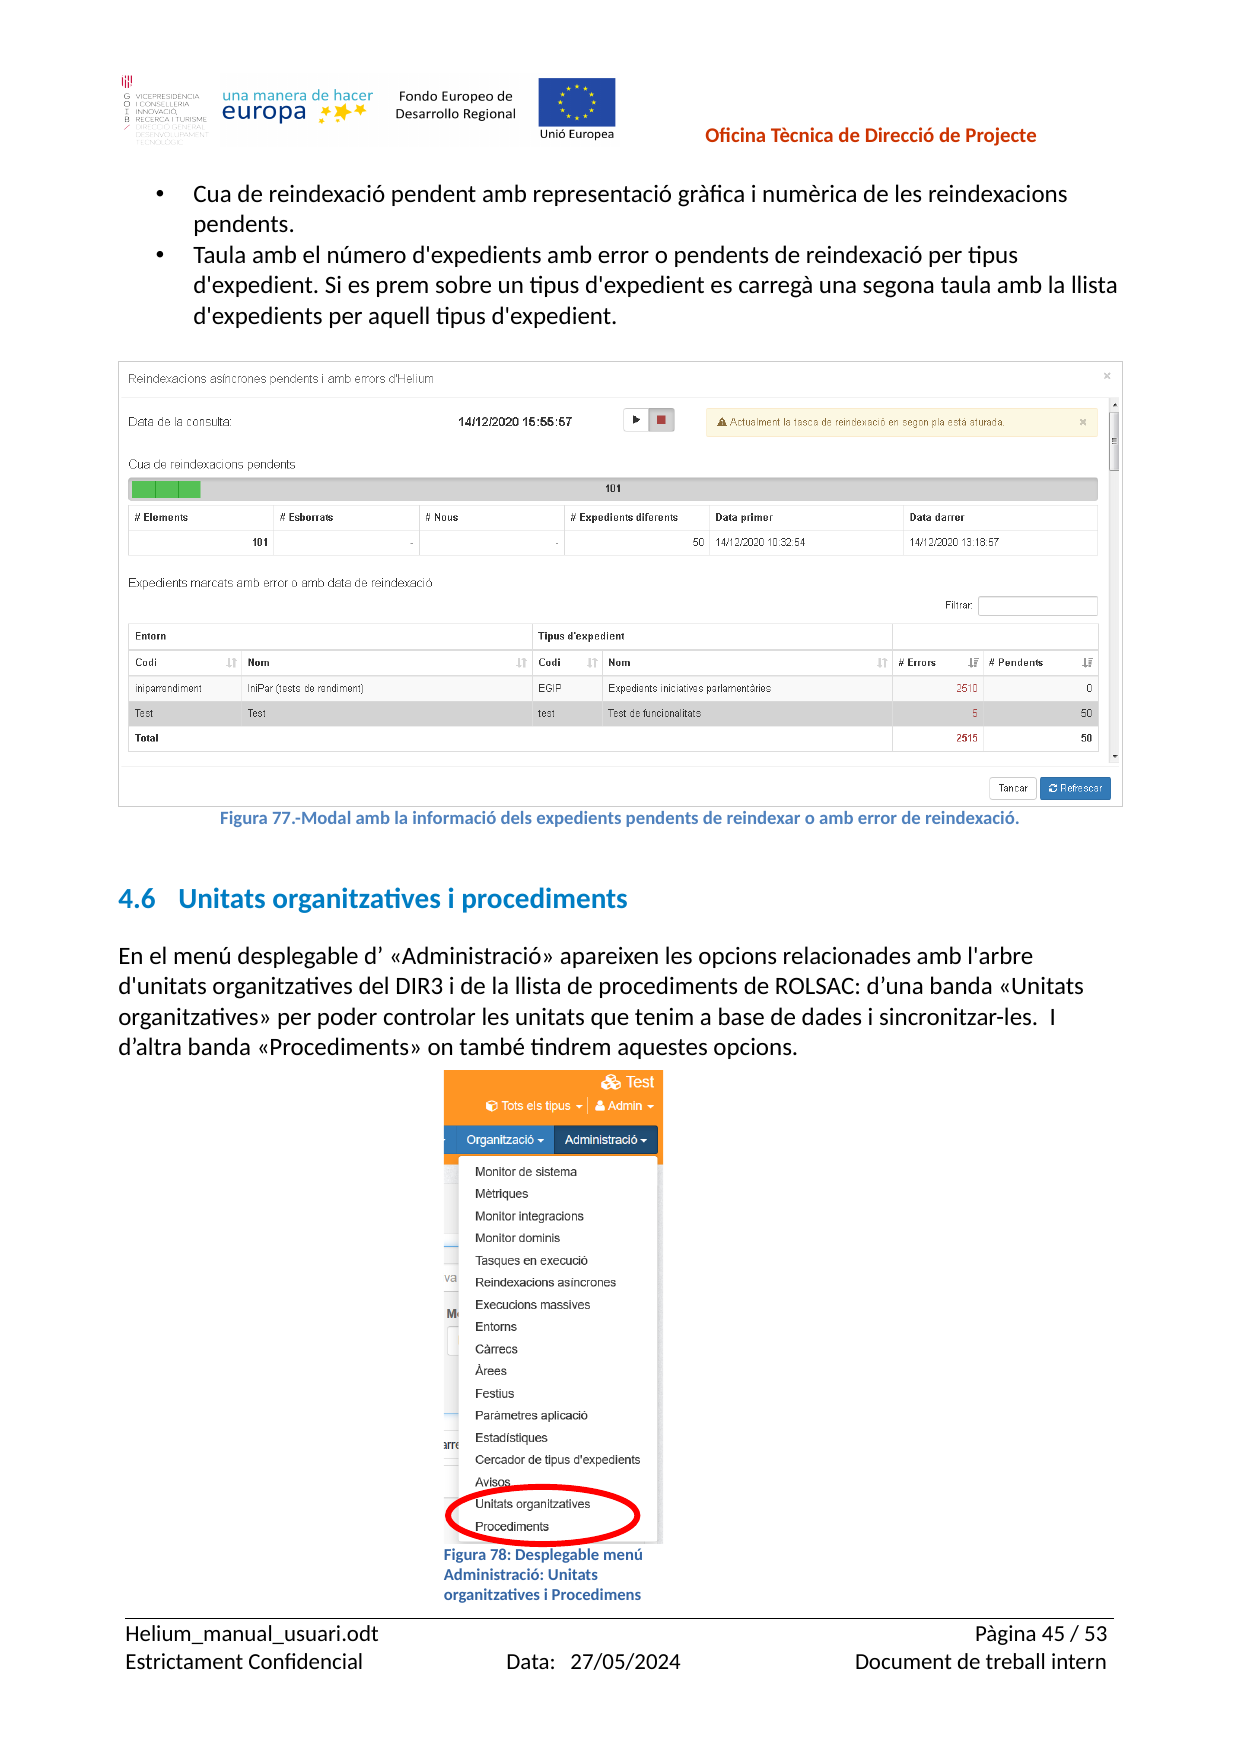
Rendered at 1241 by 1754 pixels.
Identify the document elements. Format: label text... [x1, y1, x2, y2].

text En el menú desplegable d’ «Administració» apareixen les opcions relacionades amb l'arbre d'unitats organitzatives del DIR3 i de la llista de procediments de ROLSAC: d’una banda «Unitats organitzatives» per poder controlar les unitats que tenim a base de dades i sincronitzar-les. I d’altra banda «Procediments» on també tindrem aquestes opcions. [118, 940, 1122, 1062]
list Cua de reindexació pendent amb representació gràfica i numèrica de les reindexacions pendents. [156, 178, 1122, 239]
subtitle Unitats organitzatives i procediments [118, 881, 1122, 916]
picture [121, 363, 1119, 804]
text [119, 362, 1122, 806]
picture [219, 73, 621, 147]
text Figura 77.-Modal amb la informació dels expedients pendents de reindexar o amb error de reindexació. [118, 807, 1122, 829]
picture [452, 1490, 634, 1541]
text Figura 78: Desplegable menú Administració: Unitats organitzatives i Procedimens [444, 1544, 663, 1605]
picture [118, 73, 213, 147]
picture [443, 1070, 664, 1544]
list Taula amb el número d'expedients amb error o pendents de reindexació per tipus d'expedient. Si es prem sobre un tipus d'expedient es carregà una segona taula amb la llista d'expedients per aquell tipus d'expedient. [156, 239, 1122, 330]
